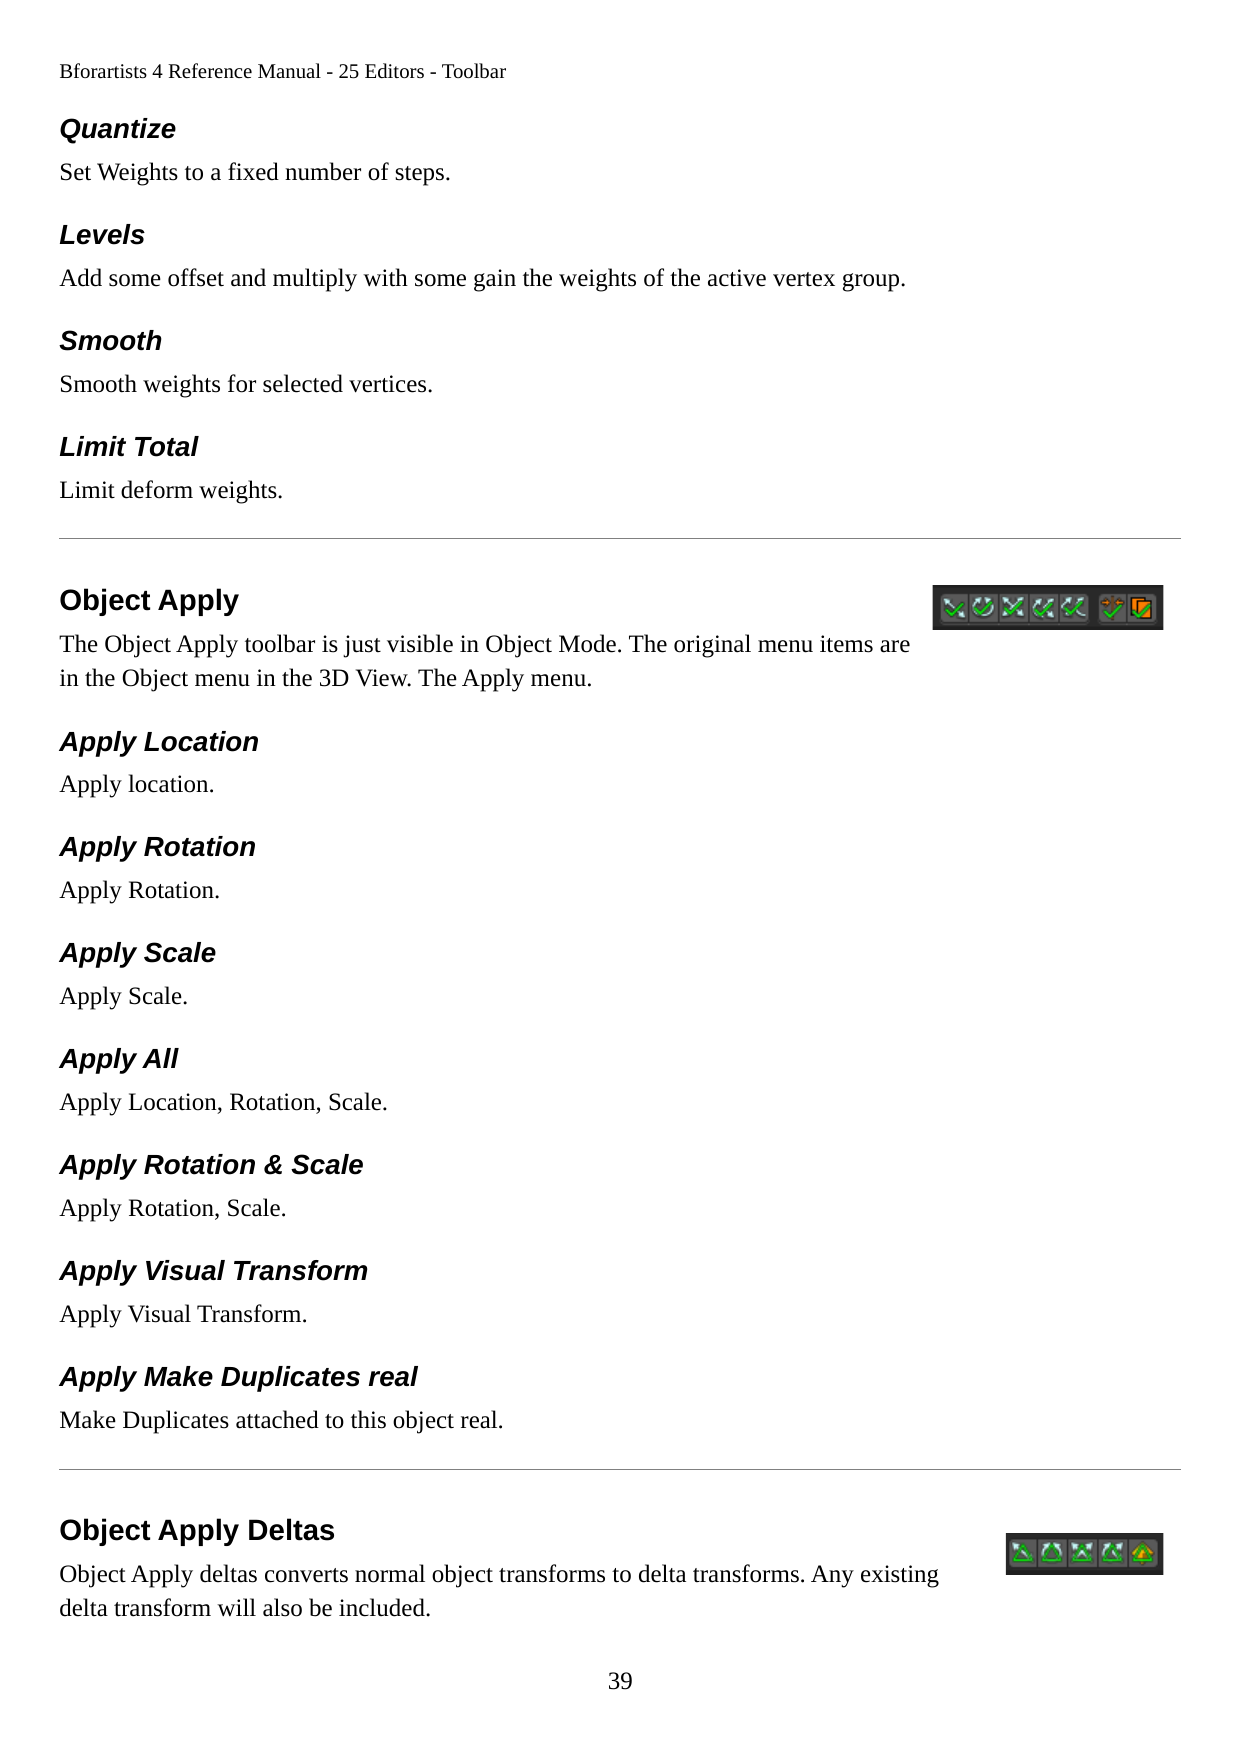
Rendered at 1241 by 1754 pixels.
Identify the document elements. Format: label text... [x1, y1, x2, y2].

text Make Duplicates attached to this object real. [59, 1405, 1181, 1434]
picture [1005, 1533, 1164, 1575]
text Apply location. [59, 769, 1181, 798]
text Smooth weights for selected vertices. [59, 369, 1181, 398]
subtitle Apply All [59, 1043, 1181, 1074]
text Set Weights to a fixed number of steps. [59, 157, 1181, 186]
picture [932, 585, 1164, 630]
text Limit deform weights. [59, 475, 1181, 503]
subtitle Apply Visual Transform [59, 1254, 1181, 1286]
text Apply Rotation. [59, 875, 1181, 904]
text Apply Visual Transform. [59, 1299, 1181, 1328]
text Apply Scale. [59, 981, 1181, 1010]
text The Object Apply toolbar is just visible in Object Mode. The original menu items are in the Object menu in the 3D View. The Apply menu. [59, 629, 1181, 692]
subtitle Object Apply [59, 583, 1181, 616]
subtitle Quantize [59, 113, 1181, 144]
text Add some offset and multiply with some gain the weights of the active vertex group. [59, 263, 1181, 292]
subtitle Apply Rotation & Scale [59, 1149, 1181, 1181]
subtitle Apply Rotation [59, 831, 1181, 863]
text Apply Rotation, Scale. [59, 1193, 1181, 1222]
subtitle Smooth [59, 324, 1181, 356]
subtitle Levels [59, 218, 1181, 250]
text Object Apply deltas converts normal object transforms to delta transforms. Any existing delta transform will also be included. [59, 1559, 1181, 1622]
subtitle Apply Scale [59, 937, 1181, 969]
subtitle Apply Make Duplicates real [59, 1361, 1181, 1392]
text Apply Location, Rotation, Scale. [59, 1087, 1181, 1116]
subtitle Apply Location [59, 725, 1181, 757]
subtitle Limit Total [59, 430, 1181, 462]
subtitle Object Apply Deltas [59, 1513, 1181, 1546]
